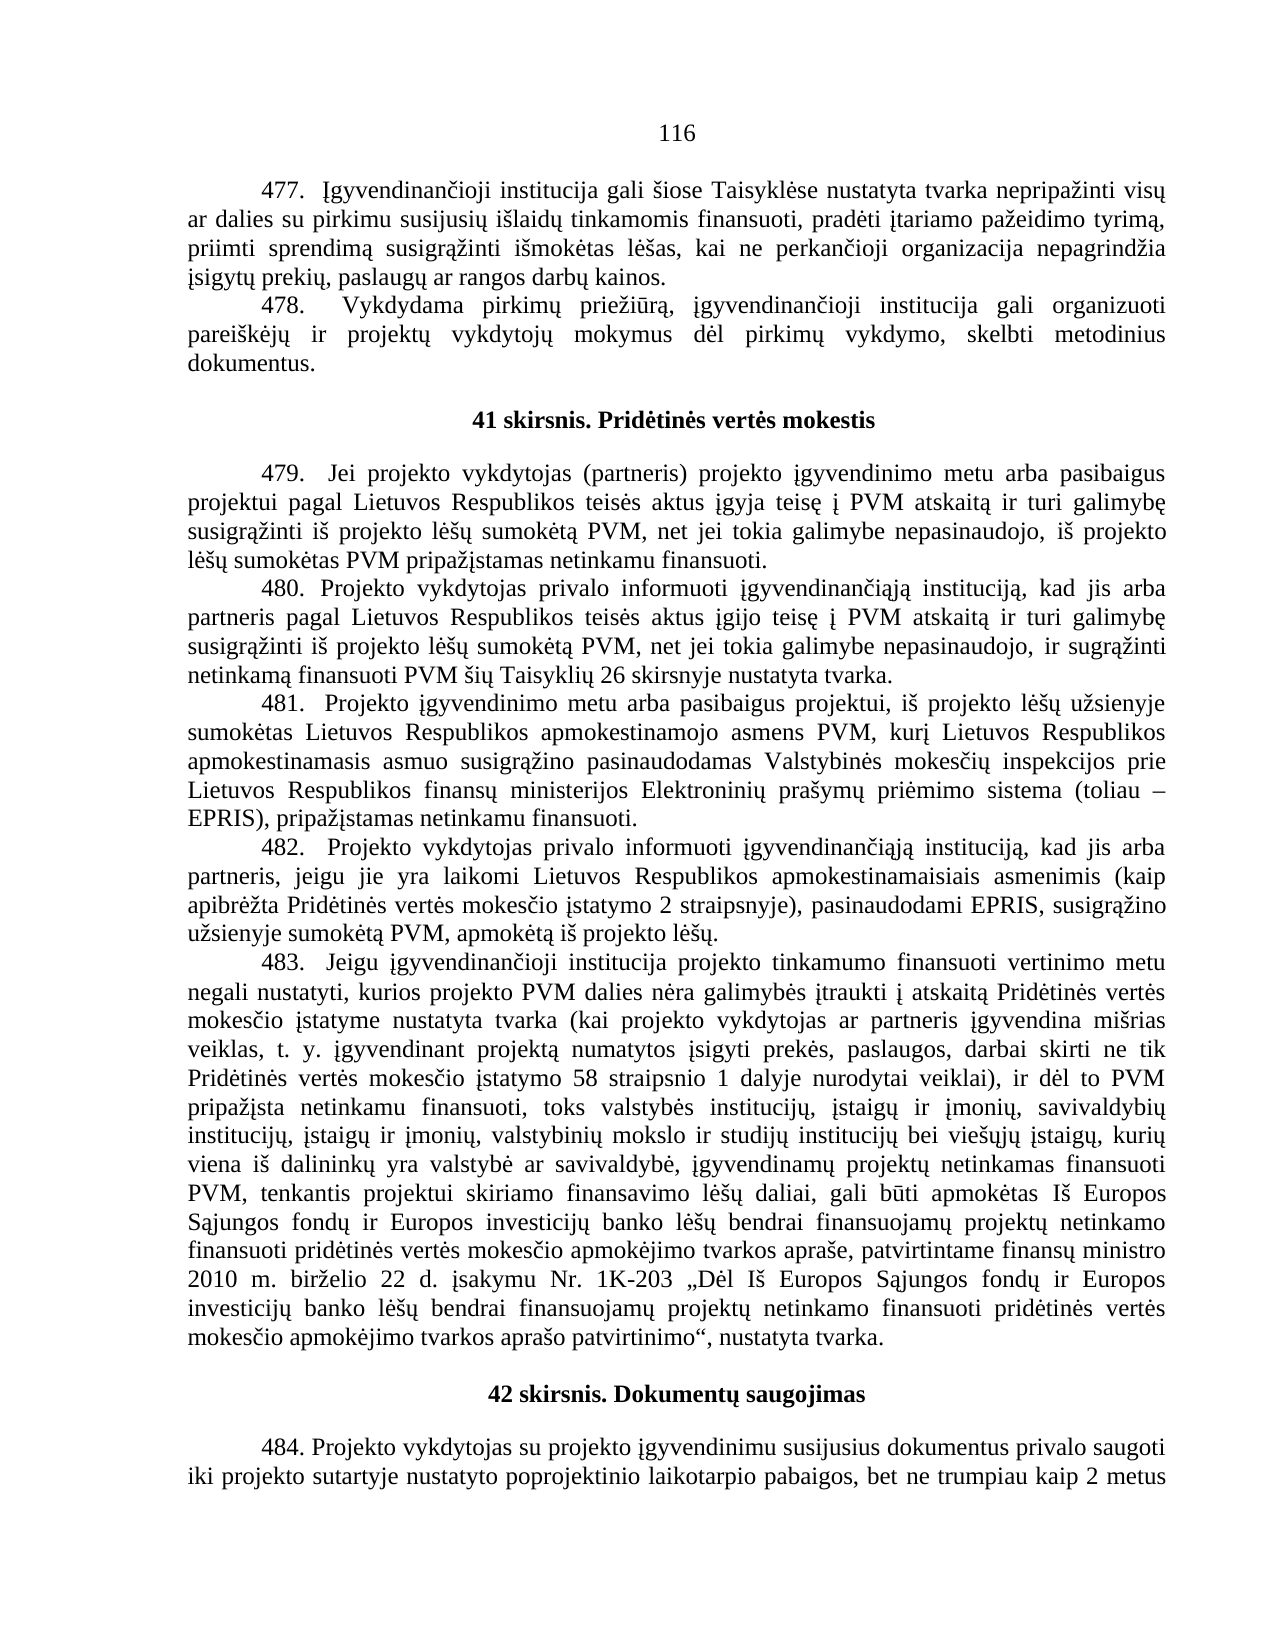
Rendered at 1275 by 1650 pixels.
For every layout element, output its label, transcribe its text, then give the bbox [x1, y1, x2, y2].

text 481. Projekto įgyvendinimo metu arba pasibaigus projektui, iš projekto lėšų užsienyje sumokėtas Lietuvos Respublikos apmokestinamojo asmens PVM, kurį Lietuvos Respublikos apmokestinamasis asmuo susigrąžino pasinaudodamas Valstybinės mokesčių inspekcijos prie Lietuvos Respublikos finansų ministerijos Elektroninių prašymų priėmimo sistema (toliau – EPRIS), pripažįstamas netinkamu finansuoti. [187, 688, 1167, 832]
text 484. Projekto vykdytojas su projekto įgyvendinimu susijusius dokumentus privalo saugoti iki projekto sutartyje nustatyto poprojektinio laikotarpio pabaigos, bet ne trumpiau kaip 2 metus [187, 1432, 1167, 1489]
text 483. Jeigu įgyvendinančioji institucija projekto tinkamumo finansuoti vertinimo metu negali nustatyti, kurios projekto PVM dalies nėra galimybės įtraukti į atskaitą Pridėtinės vertės mokesčio įstatyme nustatyta tvarka (kai projekto vykdytojas ar partneris įgyvendina mišrias veiklas, t. y. įgyvendinant projektą numatytos įsigyti prekės, paslaugos, darbai skirti ne tik Pridėtinės vertės mokesčio įstatymo 58 straipsnio 1 dalyje nurodytai veiklai), ir dėl to PVM pripažįsta netinkamu finansuoti, toks valstybės institucijų, įstaigų ir įmonių, savivaldybių institucijų, įstaigų ir įmonių, valstybinių mokslo ir studijų institucijų bei viešųjų įstaigų, kurių viena iš dalininkų yra valstybė ar savivaldybė, įgyvendinamų projektų netinkamas finansuoti PVM, tenkantis projektui skiriamo finansavimo lėšų daliai, gali būti apmokėtas Iš Europos Sąjungos fondų ir Europos investicijų banko lėšų bendrai finansuojamų projektų netinkamo finansuoti pridėtinės vertės mokesčio apmokėjimo tvarkos apraše, patvirtintame finansų ministro 2010 m. birželio 22 d. įsakymu Nr. 1K-203 „Dėl Iš Europos Sąjungos fondų ir Europos investicijų banko lėšų bendrai finansuojamų projektų netinkamo finansuoti pridėtinės vertės mokesčio apmokėjimo tvarkos aprašo patvirtinimo“, nustatyta tvarka. [187, 947, 1167, 1350]
subtitle 41 skirsnis. Pridėtinės vertės mokestis [246, 406, 1107, 434]
text 477. Įgyvendinančioji institucija gali šiose Taisyklėse nustatyta tvarka nepripažinti visų ar dalies su pirkimu susijusių išlaidų tinkamomis finansuoti, pradėti įtariamo pažeidimo tyrimą, priimti sprendimą susigrąžinti išmokėtas lėšas, kai ne perkančioji organizacija nepagrindžia įsigytų prekių, paslaugų ar rangos darbų kainos. [187, 176, 1167, 291]
text 479. Jei projekto vykdytojas (partneris) projekto įgyvendinimo metu arba pasibaigus projektui pagal Lietuvos Respublikos teisės aktus įgyja teisę į PVM atskaitą ir turi galimybę susigrąžinti iš projekto lėšų sumokėtą PVM, net jei tokia galimybe nepasinaudojo, iš projekto lėšų sumokėtas PVM pripažįstamas netinkamu finansuoti. [187, 458, 1167, 573]
text 478. Vykdydama pirkimų priežiūrą, įgyvendinančioji institucija gali organizuoti pareiškėjų ir projektų vykdytojų mokymus dėl pirkimų vykdymo, skelbti metodinius dokumentus. [187, 291, 1167, 377]
subtitle 42 skirsnis. Dokumentų saugojimas [246, 1379, 1107, 1408]
text 482. Projekto vykdytojas privalo informuoti įgyvendinančiąją instituciją, kad jis arba partneris, jeigu jie yra laikomi Lietuvos Respublikos apmokestinamaisiais asmenimis (kaip apibrėžta Pridėtinės vertės mokesčio įstatymo 2 straipsnyje), pasinaudodami EPRIS, susigrąžino užsienyje sumokėtą PVM, apmokėtą iš projekto lėšų. [187, 832, 1167, 947]
text 480. Projekto vykdytojas privalo informuoti įgyvendinančiąją instituciją, kad jis arba partneris pagal Lietuvos Respublikos teisės aktus įgijo teisę į PVM atskaitą ir turi galimybę susigrąžinti iš projekto lėšų sumokėtą PVM, net jei tokia galimybe nepasinaudojo, ir sugrąžinti netinkamą finansuoti PVM šių Taisyklių 26 skirsnyje nustatyta tvarka. [187, 573, 1167, 688]
